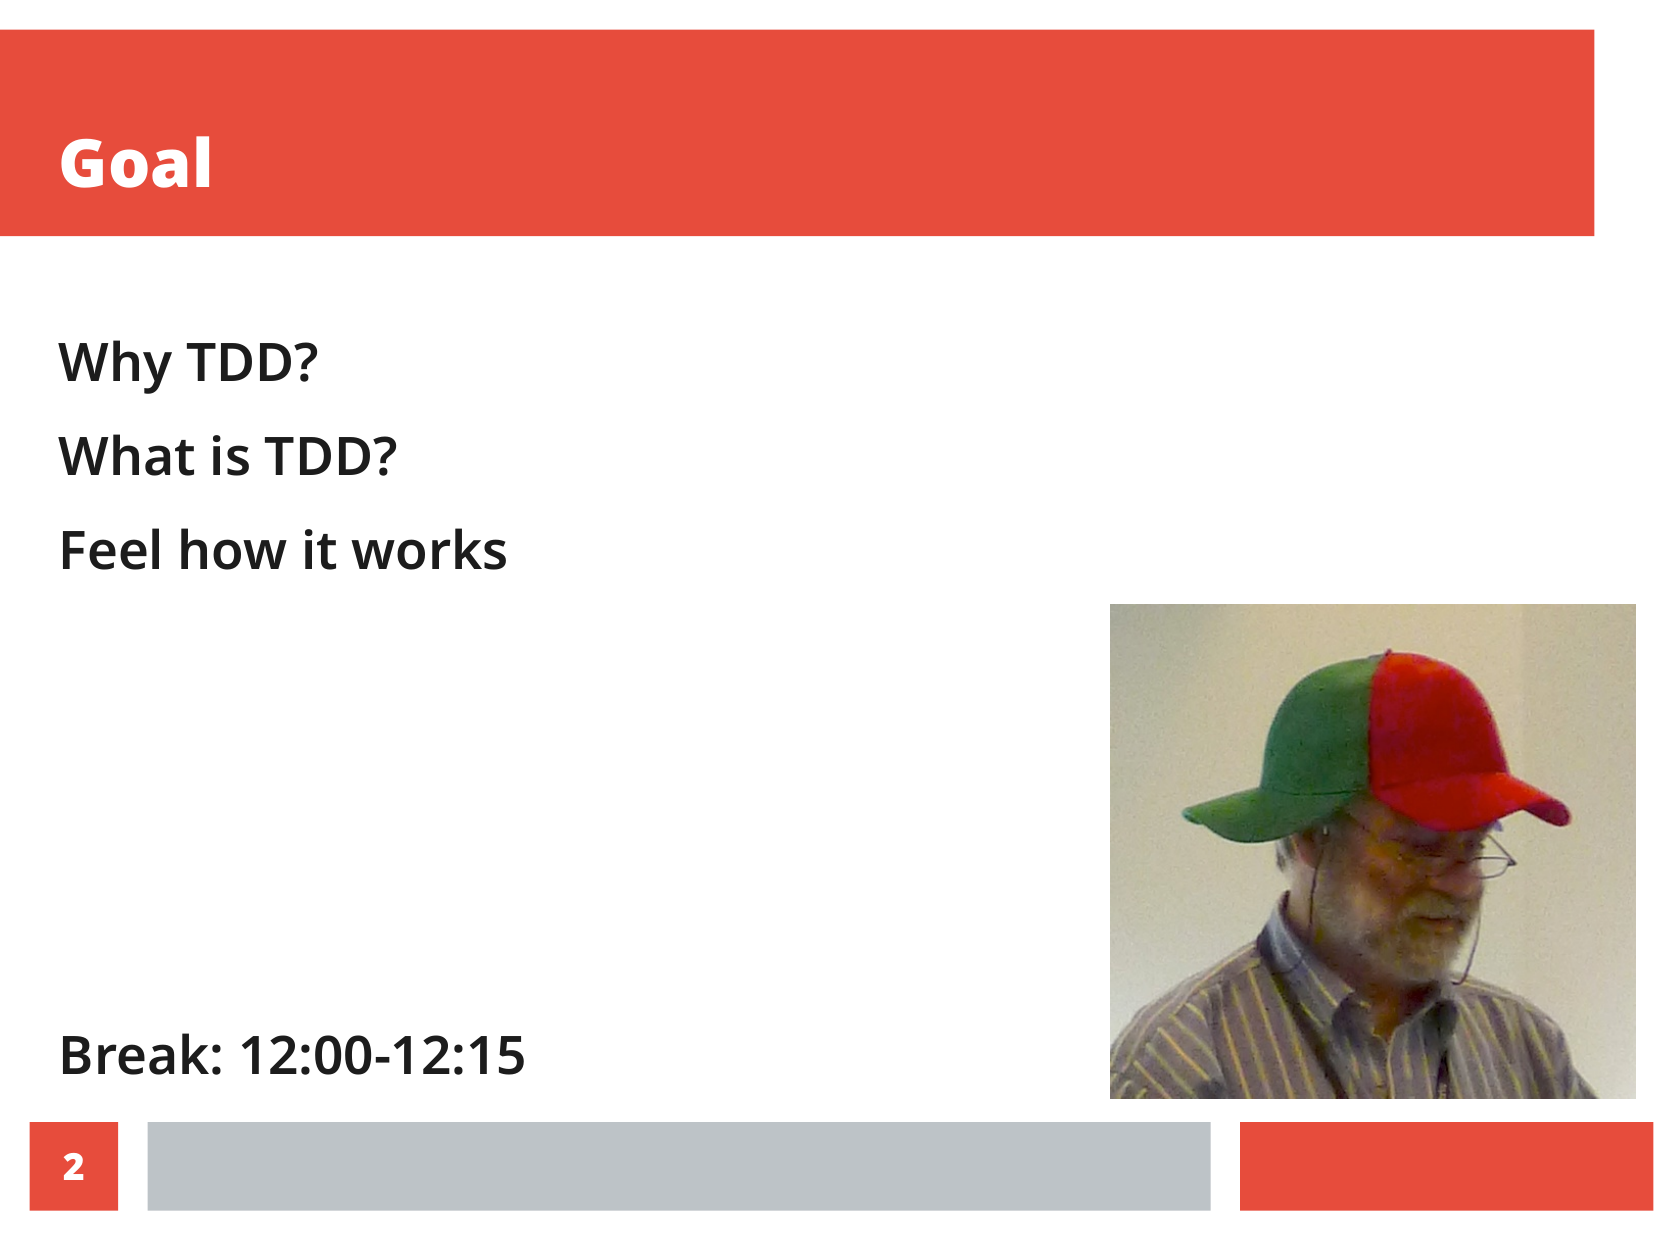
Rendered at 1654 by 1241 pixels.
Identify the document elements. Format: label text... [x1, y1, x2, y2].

title Goal [59, 59, 1595, 207]
picture [1110, 604, 1636, 1099]
list Why TDD? What is TDD? Feel how it works Break: 12:00-12:15 [59, 324, 1591, 1096]
